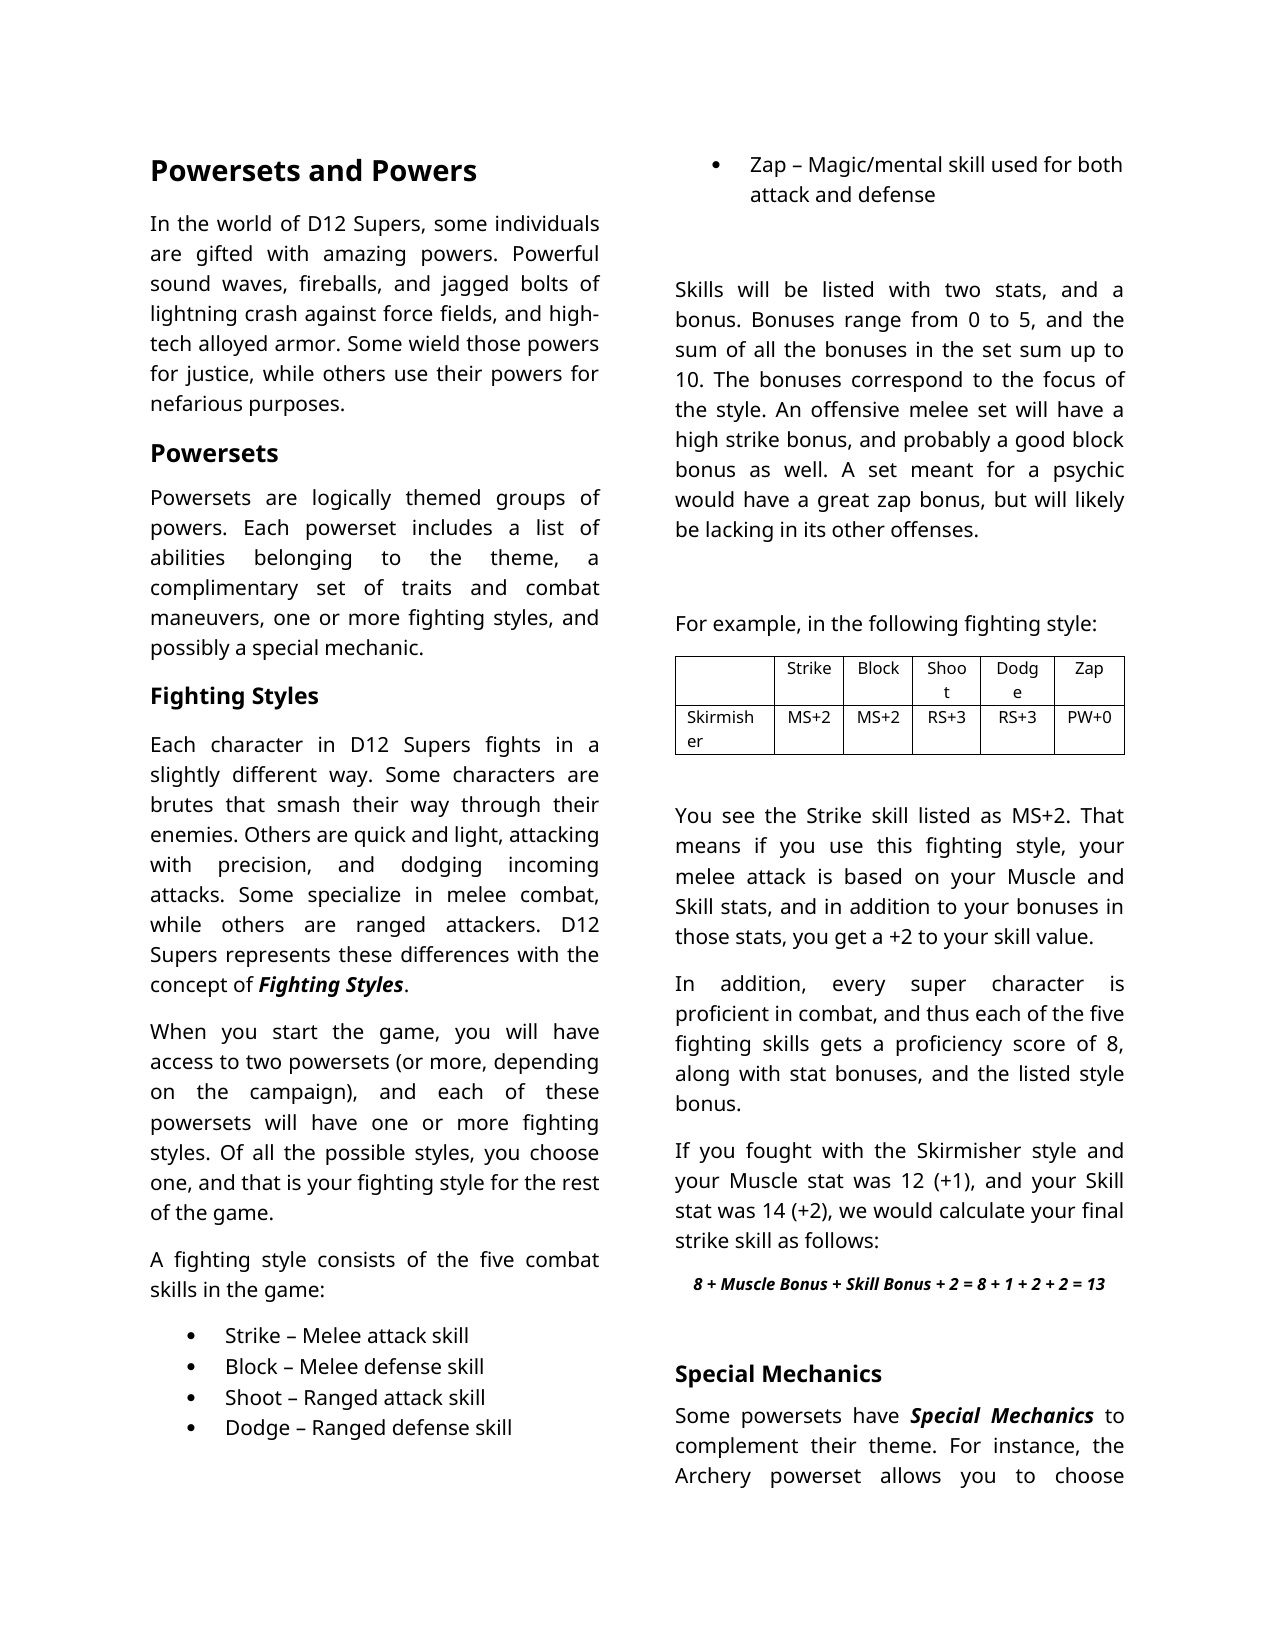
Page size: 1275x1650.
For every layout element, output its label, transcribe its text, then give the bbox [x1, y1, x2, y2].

text In the world of D12 Supers, some individuals are gifted with amazing powers. Powerful sound waves, fireballs, and jagged bolts of lightning crash against force fields, and high-tech alloyed armor. Some wield those powers for justice, while others use their powers for nefarious purposes. [150, 209, 600, 418]
text Each character in D12 Supers fights in a slightly different way. Some characters are brutes that smash their way through their enemies. Others are quick and light, attacking with precision, and dodging incoming attacks. Some specialize in melee combat, while others are ranged attackers. D12 Supers represents these differences with the concept of Fighting Styles. [150, 730, 600, 999]
table_cell Skirmisher [676, 706, 774, 754]
table_cell RS+3 [981, 706, 1054, 754]
list Zap – Magic/mental skill used for both attack and defense [712, 150, 1125, 209]
text 8 + Muscle Bonus + Skill Bonus + 2 = 8 + 1 + 2 + 2 = 13 [675, 1273, 1125, 1296]
table_cell MS+2 [844, 706, 912, 754]
text Special Mechanics [675, 1357, 1125, 1389]
table_header Dodge [981, 657, 1054, 705]
text Some powersets have Special Mechanics to complement their theme. For instance, the Archery powerset allows you to choose [675, 1401, 1125, 1490]
list Strike – Melee attack skill [187, 1322, 600, 1350]
text For example, in the following fighting style: [675, 609, 1125, 637]
text Fighting Styles [150, 680, 600, 711]
text Skills will be listed with two stats, and a bonus. Bonuses range from 0 to 5, and the sum of all the bonuses in the set sum up to 10. The bonuses correspond to the focus of the style. An offensive melee set will have a high strike bonus, and probably a good block bonus as well. A set meant for a psychic would have a great zap bonus, but will likely be lacking in its other offenses. [675, 275, 1125, 544]
table_cell MS+2 [775, 706, 843, 754]
text Powersets and Powers [150, 150, 600, 190]
text Powersets [150, 436, 600, 470]
text You see the Strike skill listed as MS+2. That means if you use this fighting style, your melee attack is based on your Muscle and Skill stats, and in addition to your bonuses in those stats, you get a +2 to your skill value. [675, 802, 1125, 950]
text Powersets are logically themed groups of powers. Each powerset includes a list of abilities belonging to the theme, a complimentary set of traits and combat maneuvers, one or more fighting styles, and possibly a special mechanic. [150, 483, 600, 662]
text In addition, every super character is proficient in combat, and thus each of the five fighting skills gets a proficiency score of 8, along with stat bonuses, and the listed style bonus. [675, 969, 1125, 1118]
text When you start the game, you will have access to two powersets (or more, depending on the campaign), and each of these powersets will have one or more fighting styles. Of all the possible styles, you choose one, and that is your fighting style for the rest of the game. [150, 1017, 600, 1226]
table_header Zap [1055, 657, 1124, 705]
table_header [676, 657, 774, 705]
list Block – Melee defense skill [187, 1352, 600, 1381]
list Dodge – Ranged defense skill [187, 1413, 600, 1442]
table_header Shoot [913, 657, 980, 705]
table_header Strike [775, 657, 843, 705]
table_cell RS+3 [913, 706, 980, 754]
text A fighting style consists of the five combat skills in the game: [150, 1245, 600, 1303]
table_header Block [844, 657, 912, 705]
list Shoot – Ranged attack skill [187, 1383, 600, 1411]
text If you fought with the Skirmisher style and your Muscle stat was 12 (+1), and your Skill stat was 14 (+2), we would calculate your final strike skill as follows: [675, 1136, 1125, 1255]
table_cell PW+0 [1055, 706, 1124, 754]
